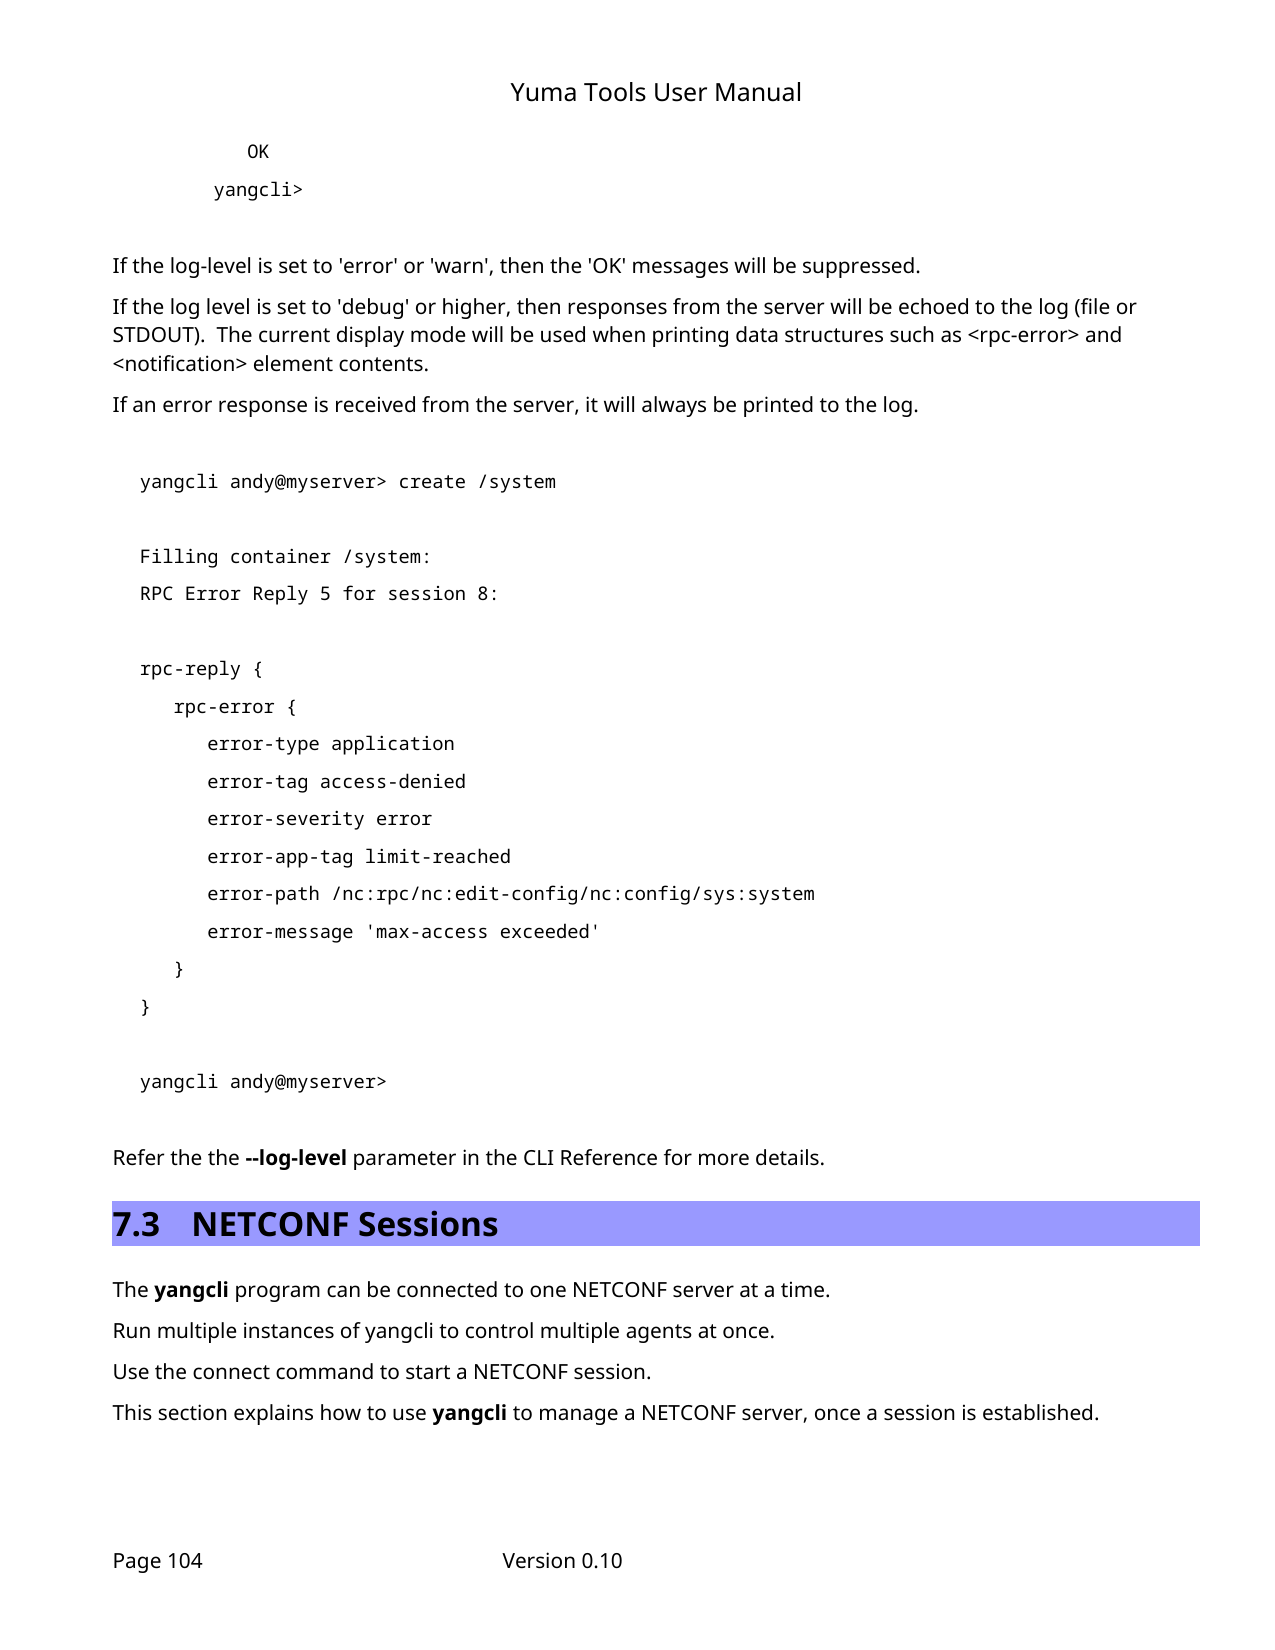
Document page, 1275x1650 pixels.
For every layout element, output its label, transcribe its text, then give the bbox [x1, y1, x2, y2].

text error-app-tag limit-reached [139, 843, 1200, 869]
text error-message 'max-access exceeded' [139, 918, 1200, 944]
text Use the connect command to start a NETCONF session. [112, 1357, 1200, 1386]
subtitle NETCONF Sessions [112, 1201, 1200, 1246]
text If the log level is set to 'debug' or higher, then responses from the server will be echoed to the log (file or STDOUT). The current display mode will be used when printing data structures such as <rpc-error> and <notification> element contents. [112, 292, 1200, 377]
text error-type application [139, 731, 1200, 756]
text Refer the the --log-level parameter in the CLI Reference for more details. [112, 1143, 1200, 1172]
text Filling container /system: [139, 543, 1200, 569]
text yangcli andy@myserver> create /system [139, 468, 1200, 494]
text The yangcli program can be connected to one NETCONF server at a time. [112, 1275, 1200, 1304]
text } [139, 956, 1200, 981]
text error-severity error [139, 806, 1200, 831]
text yangcli> [139, 176, 1200, 202]
text OK [139, 138, 1200, 164]
text This section explains how to use yangcli to manage a NETCONF server, once a session is established. [112, 1398, 1200, 1427]
text rpc-error { [139, 693, 1200, 719]
text If the log-level is set to 'error' or 'warn', then the 'OK' messages will be suppressed. [112, 251, 1200, 279]
text yangcli andy@myserver> [139, 1068, 1200, 1094]
text RPC Error Reply 5 for session 8: [139, 581, 1200, 606]
text rpc-reply { [139, 656, 1200, 681]
text If an error response is received from the server, it will always be printed to the log. [112, 390, 1200, 418]
text } [139, 993, 1200, 1019]
text Run multiple instances of yangcli to control multiple agents at once. [112, 1316, 1200, 1345]
text error-tag access-denied [139, 768, 1200, 794]
text error-path /nc:rpc/nc:edit-config/nc:config/sys:system [139, 881, 1200, 906]
